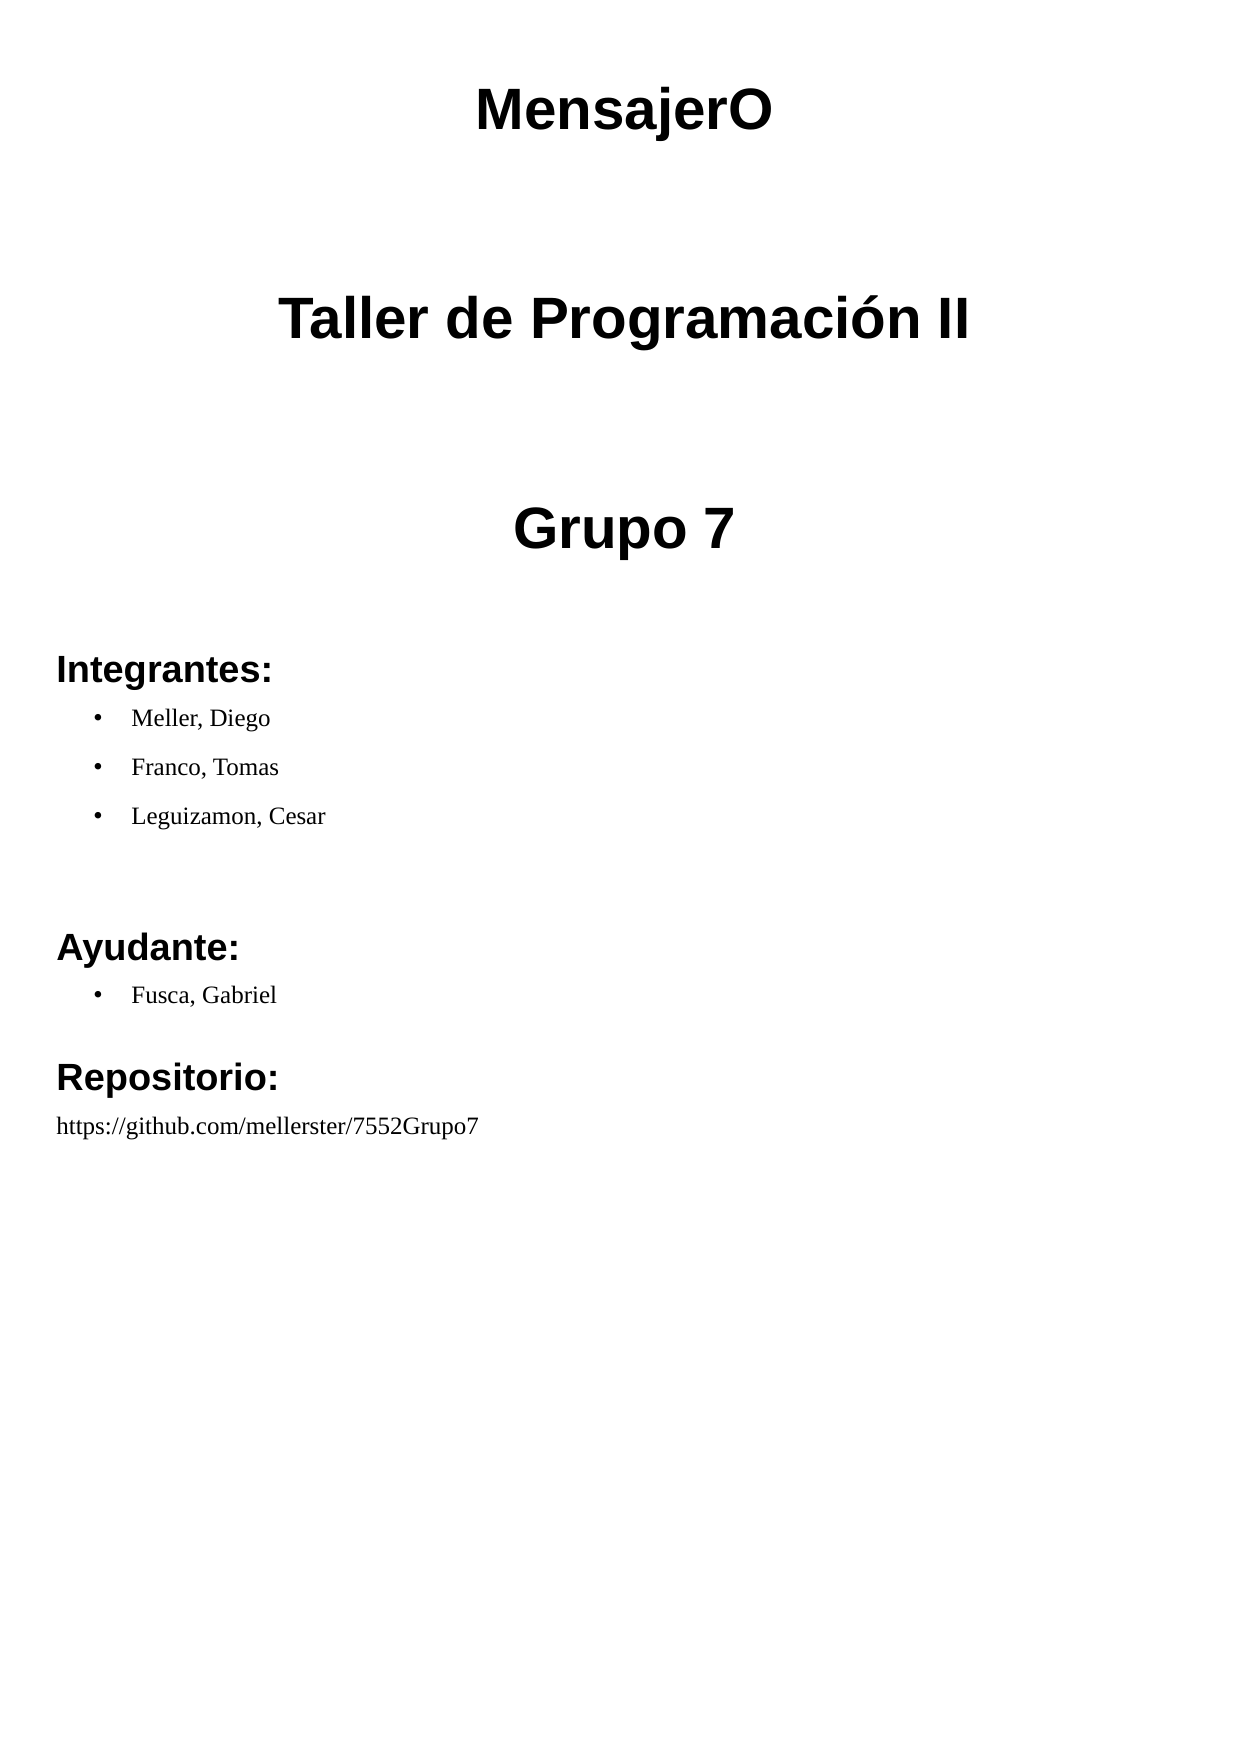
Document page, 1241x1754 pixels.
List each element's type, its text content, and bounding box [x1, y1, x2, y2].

text https://github.com/mellerster/7552Grupo7 [56, 1111, 1193, 1139]
list Leguizamon, Cesar [94, 801, 1193, 830]
list Meller, Diego [94, 703, 1193, 732]
title MensajerO [56, 75, 1193, 142]
list Franco, Tomas [94, 752, 1193, 781]
title Grupo 7 [56, 493, 1193, 560]
subtitle Integrantes: [56, 647, 1193, 691]
title Taller de Programación II [56, 284, 1193, 351]
subtitle Repositorio: [56, 1054, 1193, 1098]
subtitle Ayudante: [56, 924, 1193, 968]
list Fusca, Gabriel [94, 981, 1193, 1009]
